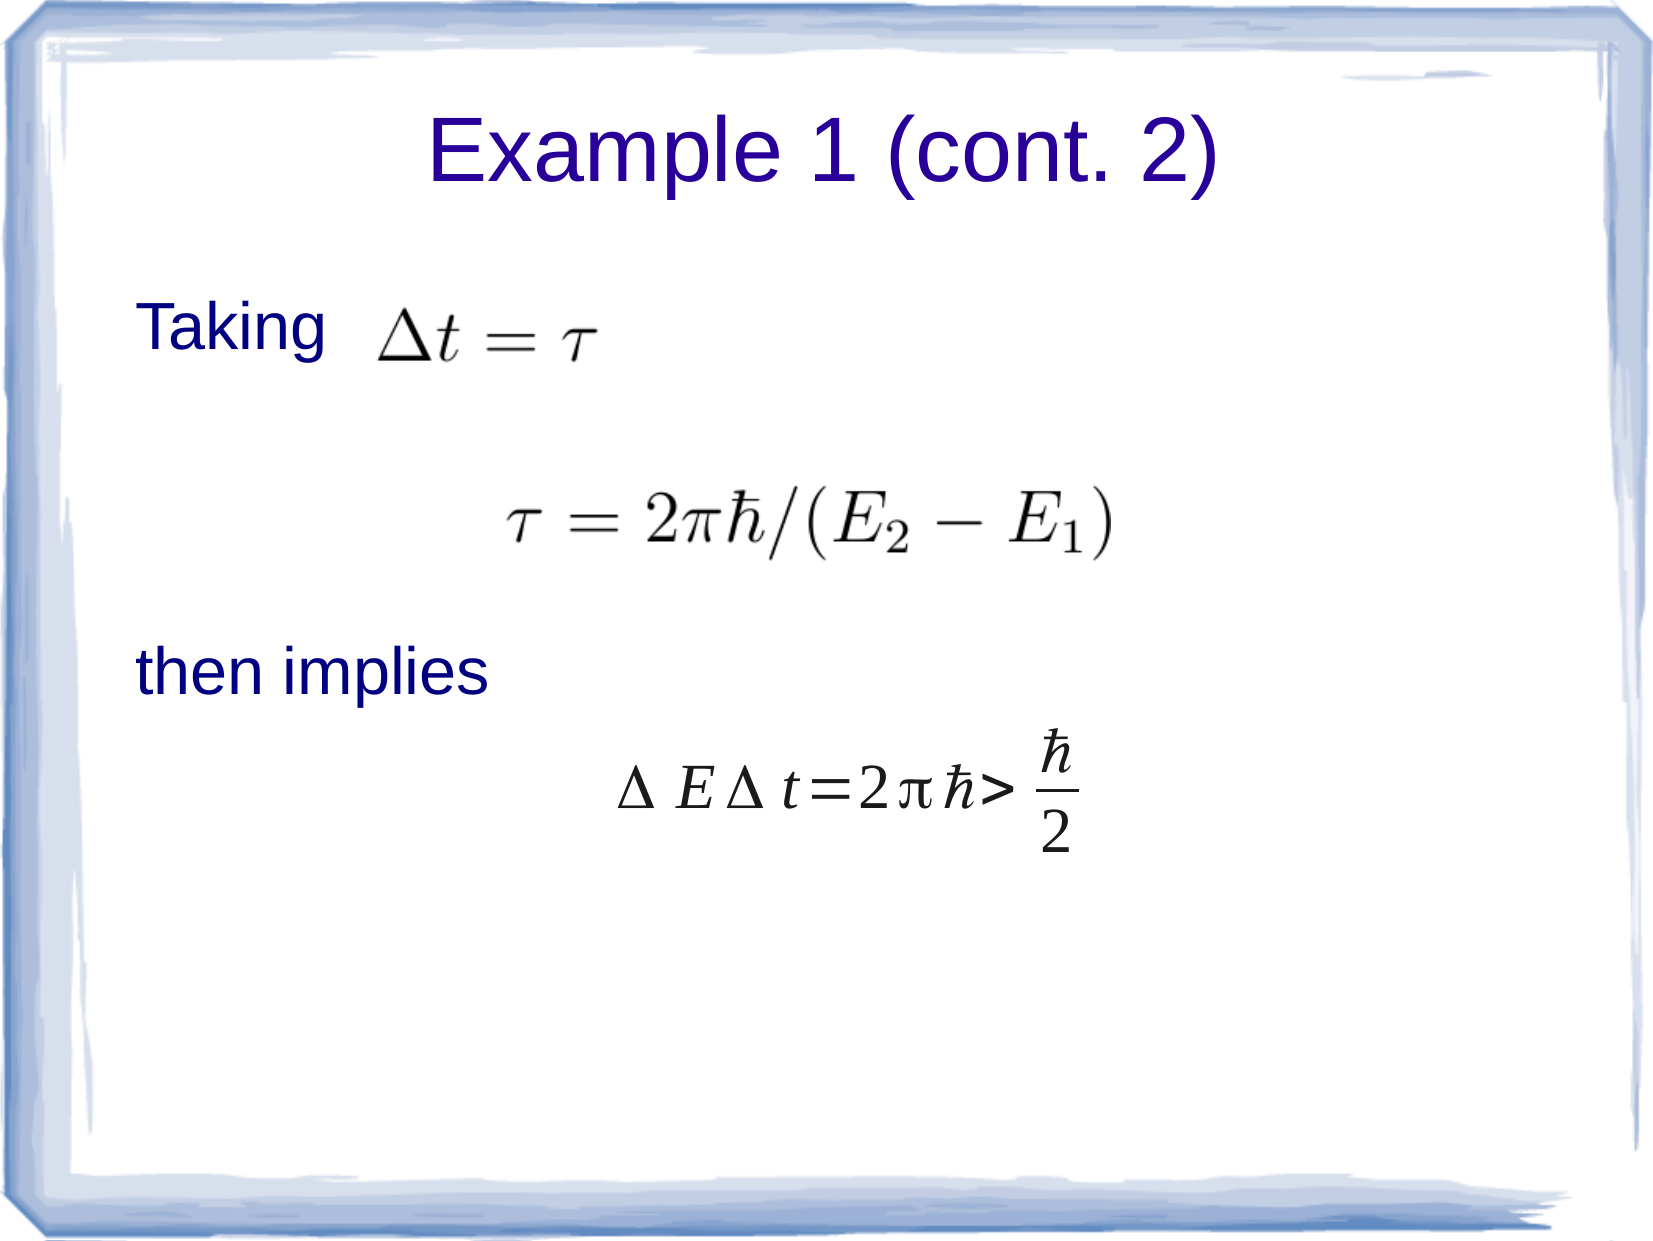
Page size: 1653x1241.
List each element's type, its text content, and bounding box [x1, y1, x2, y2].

list Taking [135, 285, 1584, 466]
picture [0, 0, 1653, 1241]
chart [600, 720, 1099, 866]
list then implies [135, 630, 1584, 811]
title Example 1 (cont. 2) [82, 49, 1567, 253]
